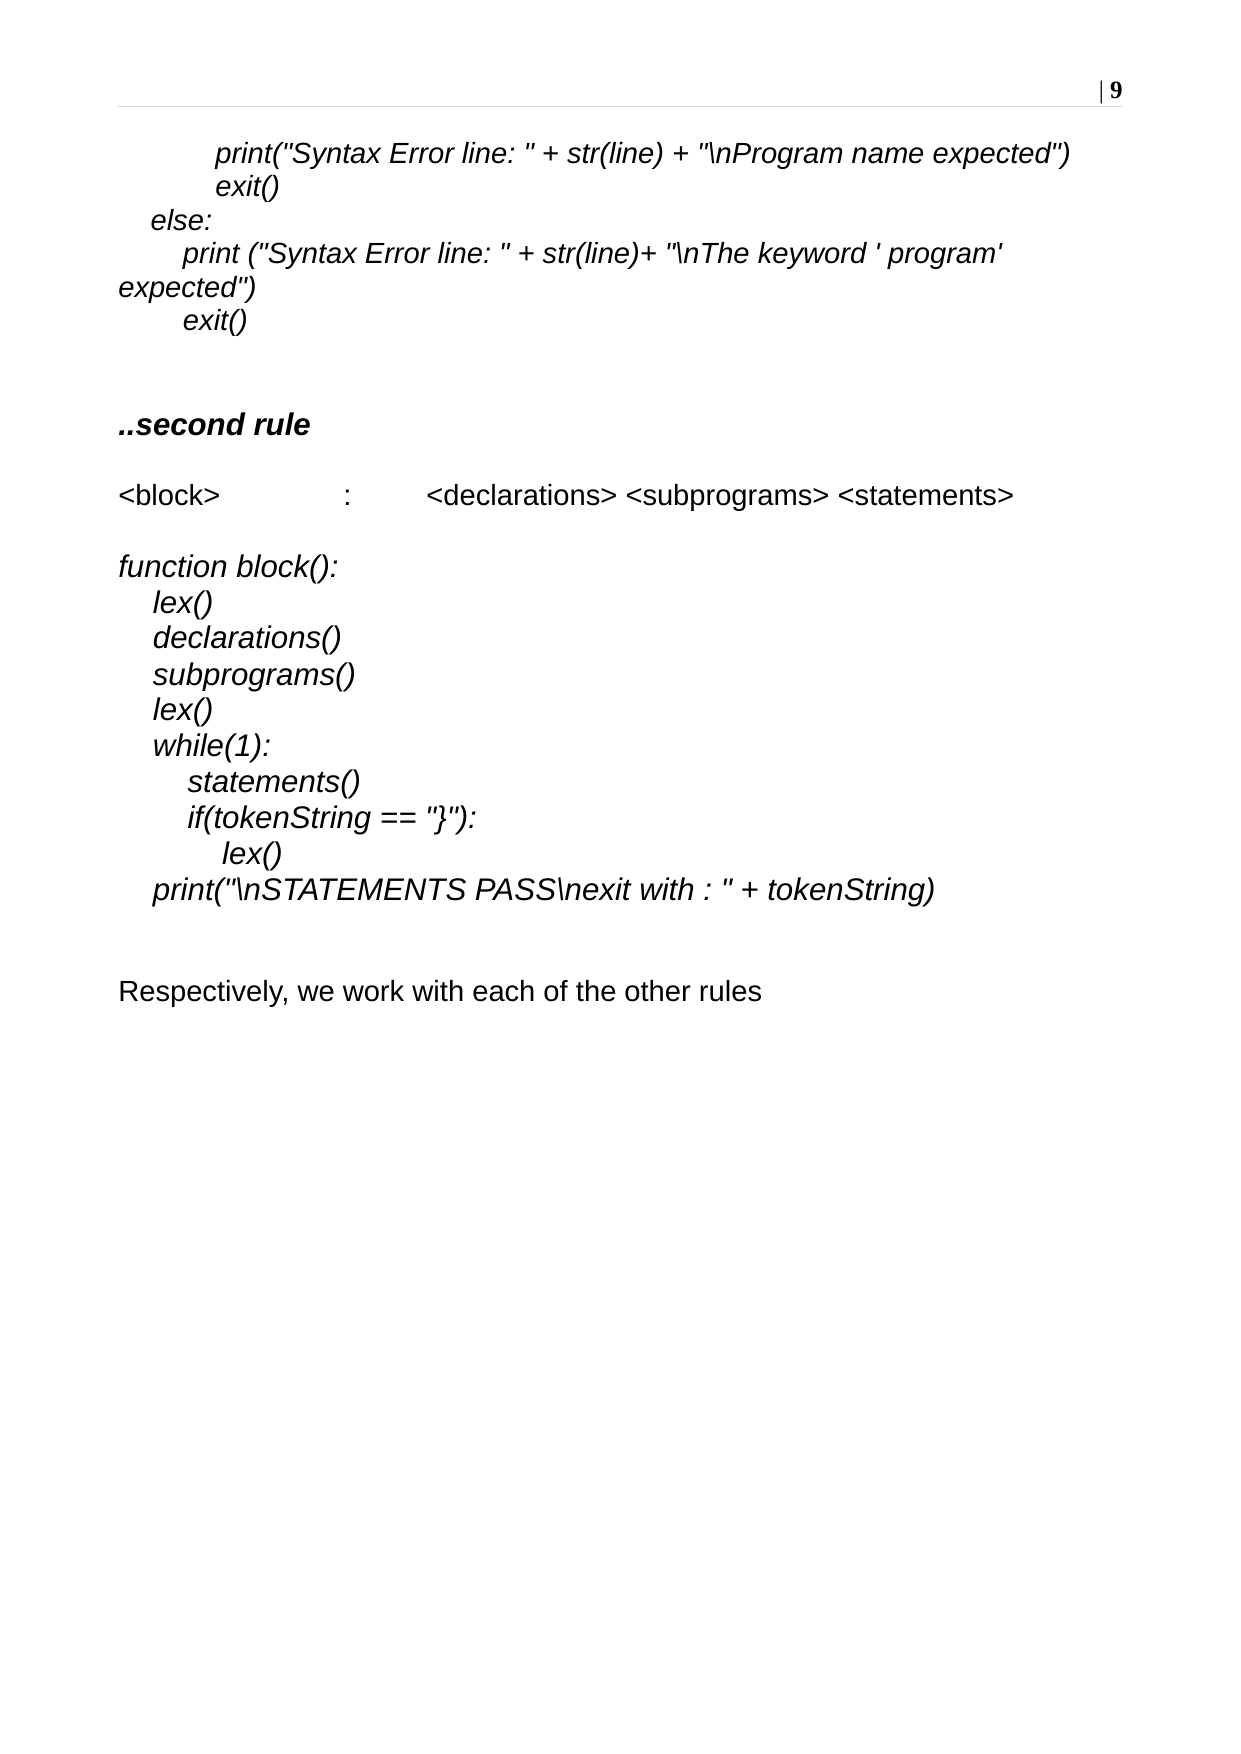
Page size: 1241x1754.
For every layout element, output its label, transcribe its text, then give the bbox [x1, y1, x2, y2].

text declarations() [118, 619, 1122, 656]
text else: [118, 203, 1122, 236]
text exit() [118, 169, 1122, 203]
text statements() [118, 763, 1122, 799]
text <block> : <declarations> <subprograms> <statements> [118, 478, 1122, 512]
text lex() [118, 835, 1122, 871]
text lex() [118, 691, 1122, 727]
text ..second rule [118, 406, 1122, 442]
text function block(): [118, 548, 1122, 584]
text if(tokenString == "}"): [118, 799, 1122, 835]
text while(1): [118, 727, 1122, 763]
text exit() [118, 303, 1122, 337]
text print("Syntax Error line: " + str(line) + "\nProgram name expected") [118, 136, 1122, 169]
text print ("Syntax Error line: " + str(line)+ "\nThe keyword ' program' expected") [118, 236, 1122, 303]
text print("\nSTATEMENTS PASS\nexit with : " + tokenString) [118, 871, 1122, 907]
text lex() [118, 584, 1122, 619]
text subprograms() [118, 656, 1122, 691]
text Respectively, we work with each of the other rules [118, 974, 1122, 1008]
